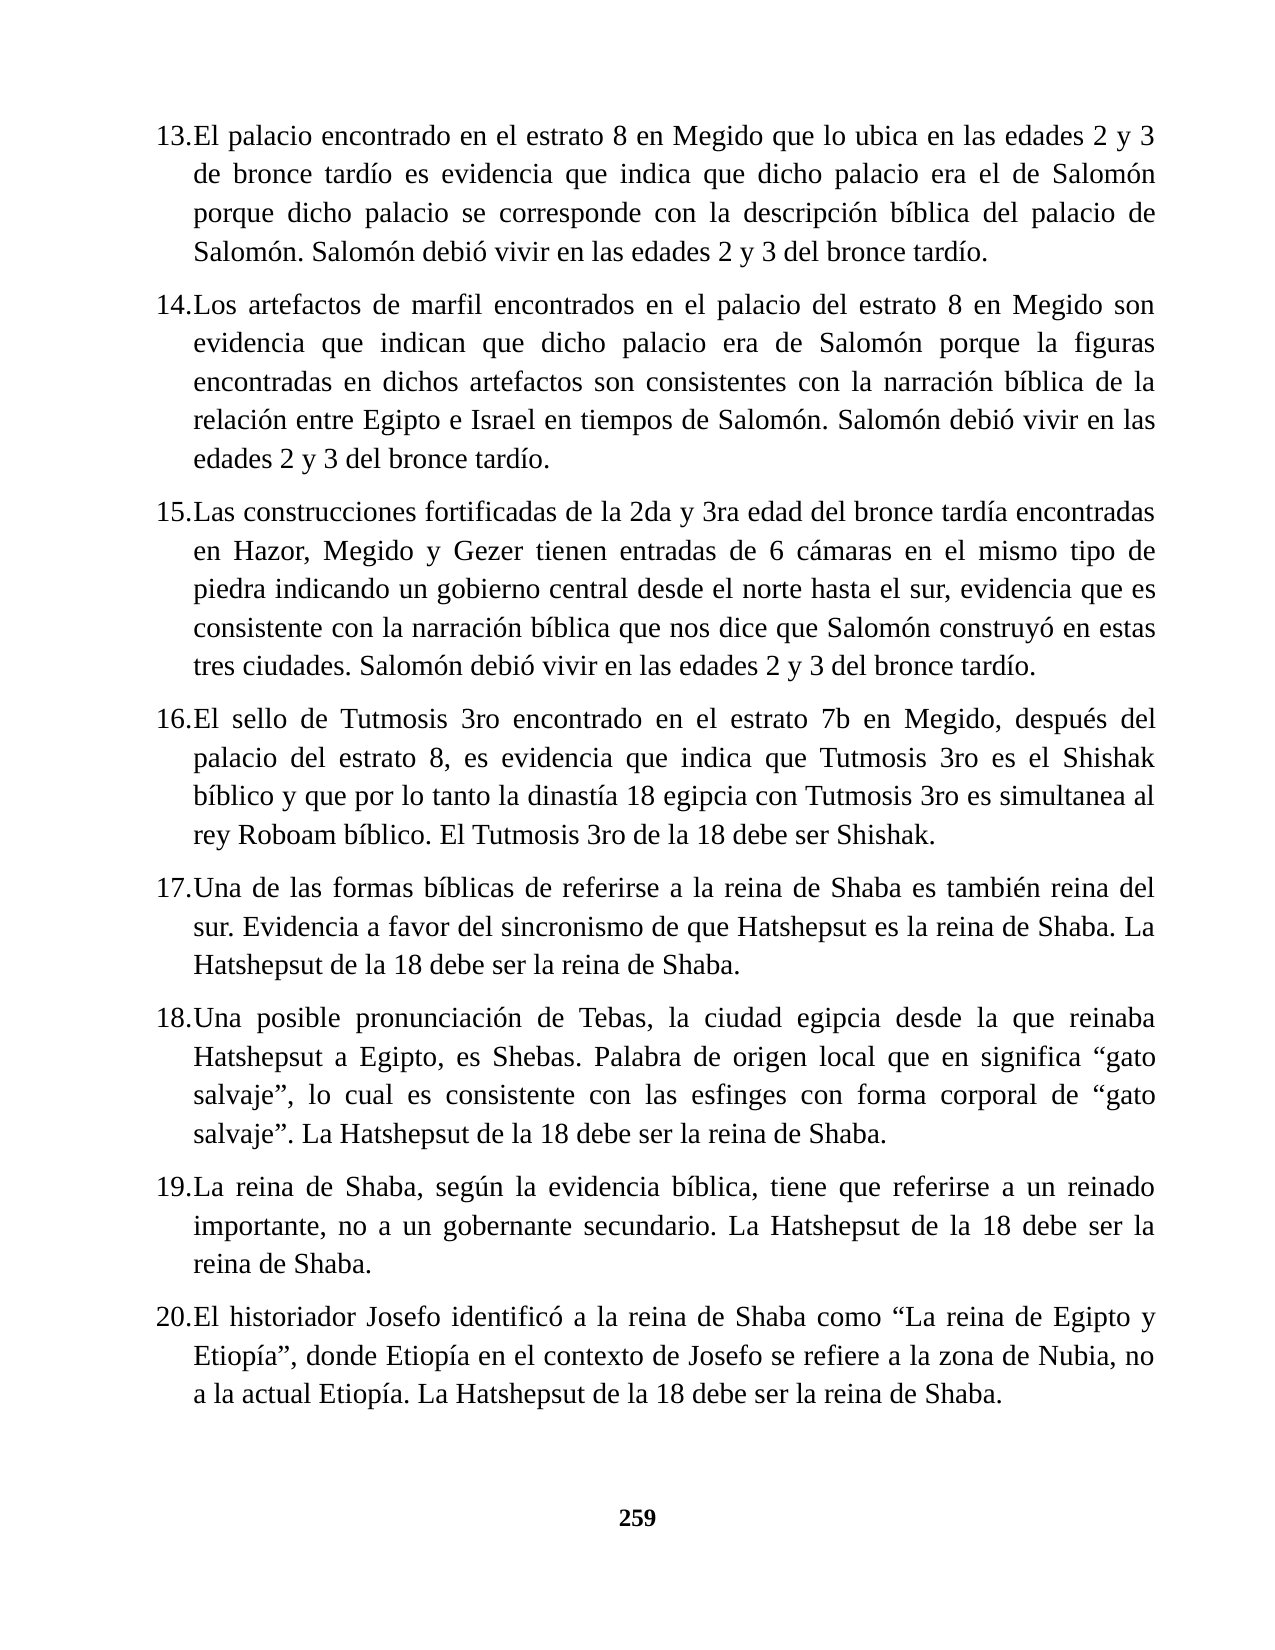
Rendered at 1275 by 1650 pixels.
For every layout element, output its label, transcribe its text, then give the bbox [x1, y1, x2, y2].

list El sello de Tutmosis 3ro encontrado en el estrato 7b en Megido, después del palacio del estrato 8, es evidencia que indica que Tutmosis 3ro es el Shishak bíblico y que por lo tanto la dinastía 18 egipcia con Tutmosis 3ro es simultanea al rey Roboam bíblico. El Tutmosis 3ro de la 18 debe ser Shishak. [156, 701, 1157, 851]
list Los artefactos de marfil encontrados en el palacio del estrato 8 en Megido son evidencia que indican que dicho palacio era de Salomón porque la figuras encontradas en dichos artefactos son consistentes con la narración bíblica de la relación entre Egipto e Israel en tiempos de Salomón. Salomón debió vivir en las edades 2 y 3 del bronce tardío. [156, 287, 1157, 474]
list La reina de Shaba, según la evidencia bíblica, tiene que referirse a un reinado importante, no a un gobernante secundario. La Hatshepsut de la 18 debe ser la reina de Shaba. [156, 1169, 1157, 1280]
list El palacio encontrado en el estrato 8 en Megido que lo ubica en las edades 2 y 3 de bronce tardío es evidencia que indica que dicho palacio era el de Salomón porque dicho palacio se corresponde con la descripción bíblica del palacio de Salomón. Salomón debió vivir en las edades 2 y 3 del bronce tardío. [156, 118, 1157, 267]
list Una posible pronunciación de Tebas, la ciudad egipcia desde la que reinaba Hatshepsut a Egipto, es Shebas. Palabra de origen local que en significa “gato salvaje”, lo cual es consistente con las esfinges con forma corporal de “gato salvaje”. La Hatshepsut de la 18 debe ser la reina de Shaba. [156, 1000, 1157, 1149]
list Las construcciones fortificadas de la 2da y 3ra edad del bronce tardía encontradas en Hazor, Megido y Gezer tienen entradas de 6 cámaras en el mismo tipo de piedra indicando un gobierno central desde el norte hasta el sur, evidencia que es consistente con la narración bíblica que nos dice que Salomón construyó en estas tres ciudades. Salomón debió vivir en las edades 2 y 3 del bronce tardío. [156, 494, 1157, 682]
list Una de las formas bíblicas de referirse a la reina de Shaba es también reina del sur. Evidencia a favor del sincronismo de que Hatshepsut es la reina de Shaba. La Hatshepsut de la 18 debe ser la reina de Shaba. [156, 870, 1157, 981]
list El historiador Josefo identificó a la reina de Shaba como “La reina de Egipto y Etiopía”, donde Etiopía en el contexto de Josefo se refiere a la zona de Nubia, no a la actual Etiopía. La Hatshepsut de la 18 debe ser la reina de Shaba. [156, 1299, 1157, 1410]
